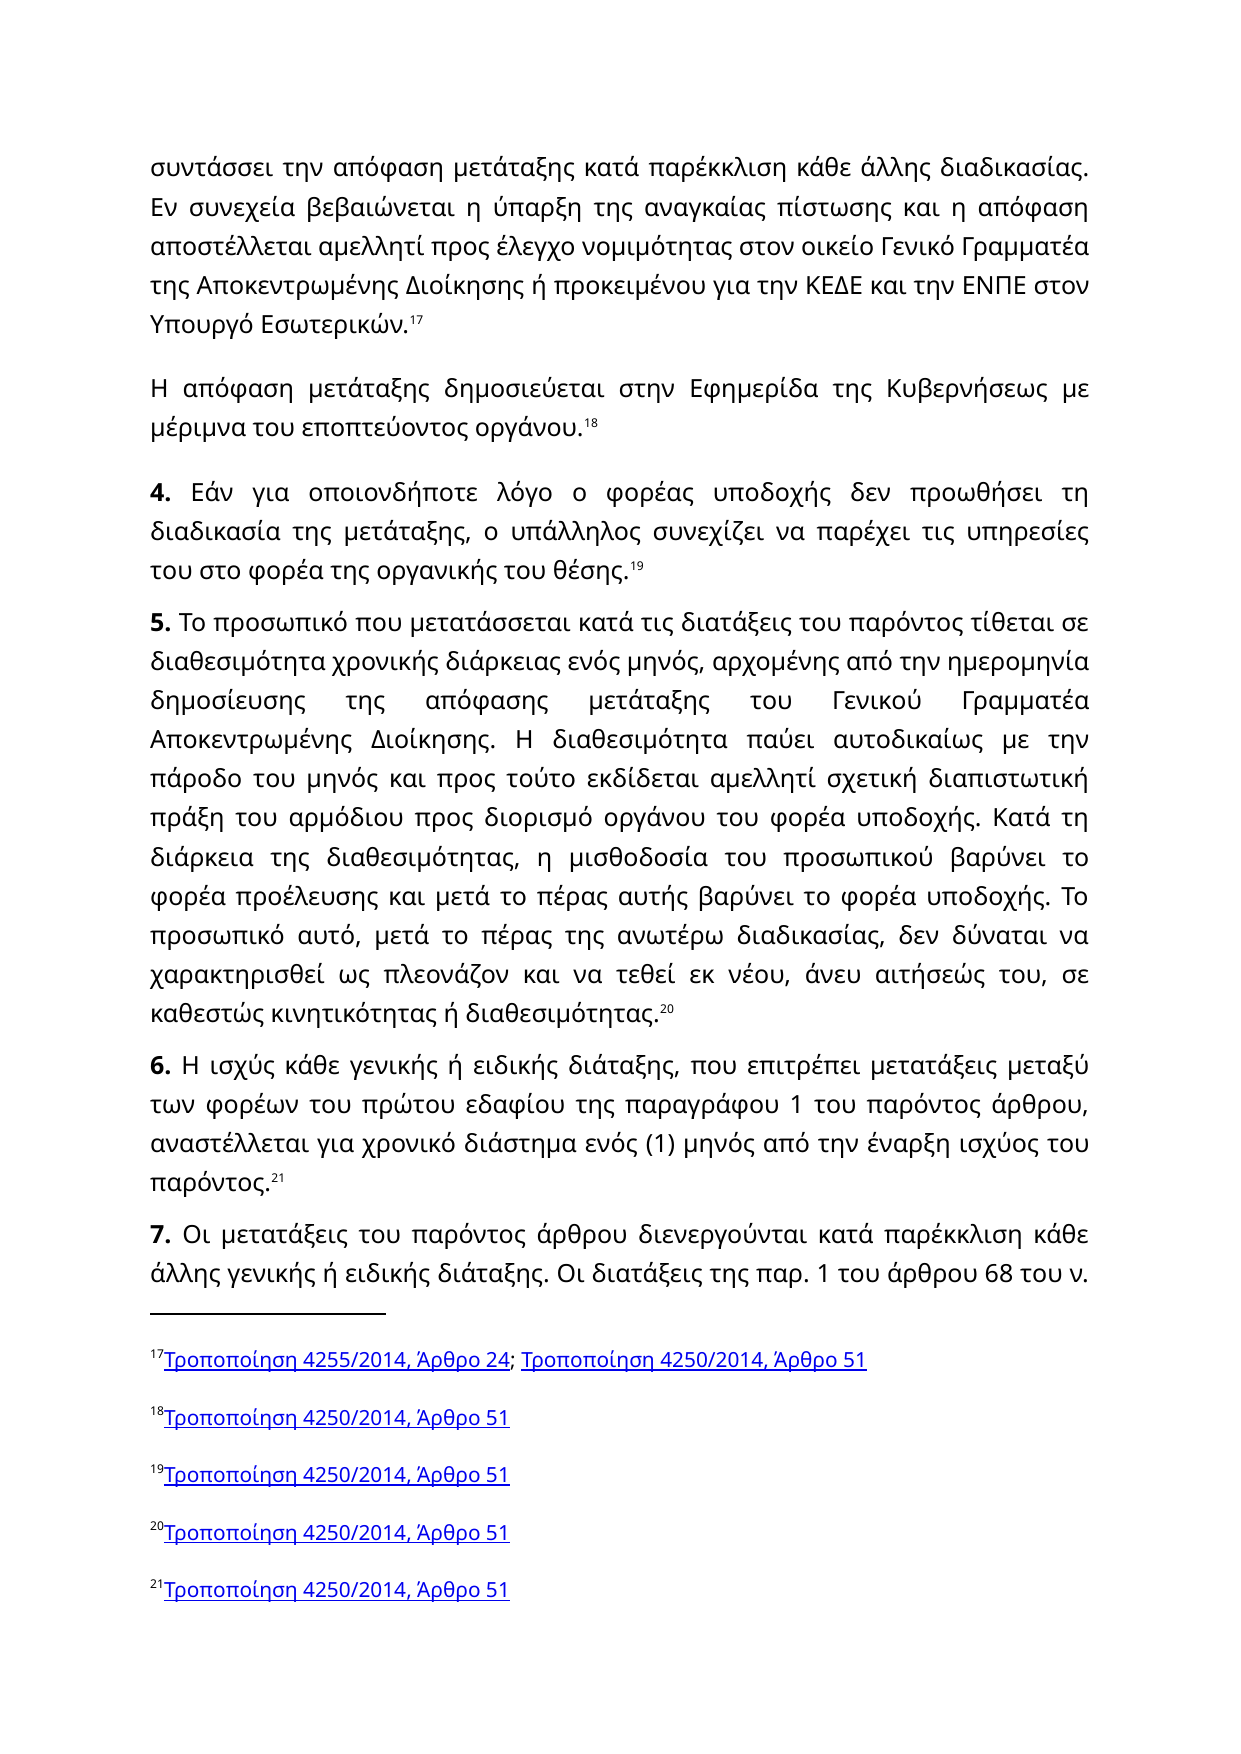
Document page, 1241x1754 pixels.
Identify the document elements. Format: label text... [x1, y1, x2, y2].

text Τροποποίηση 4250/2014, Άρθρο 51 [150, 1576, 1090, 1604]
text 4. Εάν για οποιονδήποτε λόγο ο φορέας υποδοχής δεν προωθήσει τη διαδικασία της μετάταξης, ο υπάλληλος συνεχίζει να παρέχει τις υπηρεσίες του στο φορέα της οργανικής του θέσης. [150, 474, 1090, 587]
text Τροποποίηση 4250/2014, Άρθρο 51 [150, 1518, 1090, 1546]
text 7. Οι μετατάξεις του παρόντος άρθρου διενεργούνται κατά παρέκκλιση κάθε άλλης γενικής ή ειδικής διάταξης. Οι διατάξεις της παρ. 1 του άρθρου 68 του ν. [150, 1217, 1090, 1290]
text συντάσσει την απόφαση μετάταξης κατά παρέκκλιση κάθε άλλης διαδικασίας. Εν συνεχεία βεβαιώνεται η ύπαρξη της αναγκαίας πίστωσης και η απόφαση αποστέλλεται αμελλητί προς έλεγχο νομιμότητας στον οικείο Γενικό Γραμματέα της Αποκεντρωμένης Διοίκησης ή προκειμένου για την ΚΕΔΕ και την ΕΝΠΕ στον Υπουργό Εσωτερικών. [150, 150, 1090, 341]
text Η απόφαση μετάταξης δημοσιεύεται στην Εφημερίδα της Κυβερνήσεως με μέριμνα του εποπτεύοντος οργάνου. [150, 371, 1090, 444]
text 6. Η ισχύς κάθε γενικής ή ειδικής διάταξης, που επιτρέπει μετατάξεις μεταξύ των φορέων του πρώτου εδαφίου της παραγράφου 1 του παρόντος άρθρου, αναστέλλεται για χρονικό διάστημα ενός (1) μηνός από την έναρξη ισχύος του παρόντος. [150, 1047, 1090, 1199]
text Τροποποίηση 4250/2014, Άρθρο 51 [150, 1403, 1090, 1431]
text 5. Το προσωπικό που μετατάσσεται κατά τις διατάξεις του παρόντος τίθεται σε διαθεσιμότητα χρονικής διάρκειας ενός μηνός, αρχομένης από την ημερομηνία δημοσίευσης της απόφασης μετάταξης του Γενικού Γραμματέα Αποκεντρωμένης Διοίκησης. Η διαθεσιμότητα παύει αυτοδικαίως με την πάροδο του μηνός και προς τούτο εκδίδεται αμελλητί σχετική διαπιστωτική πράξη του αρμόδιου προς διορισμό οργάνου του φορέα υποδοχής. Κατά τη διάρκεια της διαθεσιμότητας, η μισθοδοσία του προσωπικού βαρύνει το φορέα προέλευσης και μετά το πέρας αυτής βαρύνει το φορέα υποδοχής. Το προσωπικό αυτό, μετά το πέρας της ανωτέρω διαδικασίας, δεν δύναται να χαρακτηρισθεί ως πλεονάζον και να τεθεί εκ νέου, άνευ αιτήσεώς του, σε καθεστώς κινητικότητας ή διαθεσιμότητας. [150, 604, 1090, 1030]
text Τροποποίηση 4255/2014, Άρθρο 24; Τροποποίηση 4250/2014, Άρθρο 51 [150, 1345, 1090, 1373]
text Τροποποίηση 4250/2014, Άρθρο 51 [150, 1460, 1090, 1489]
